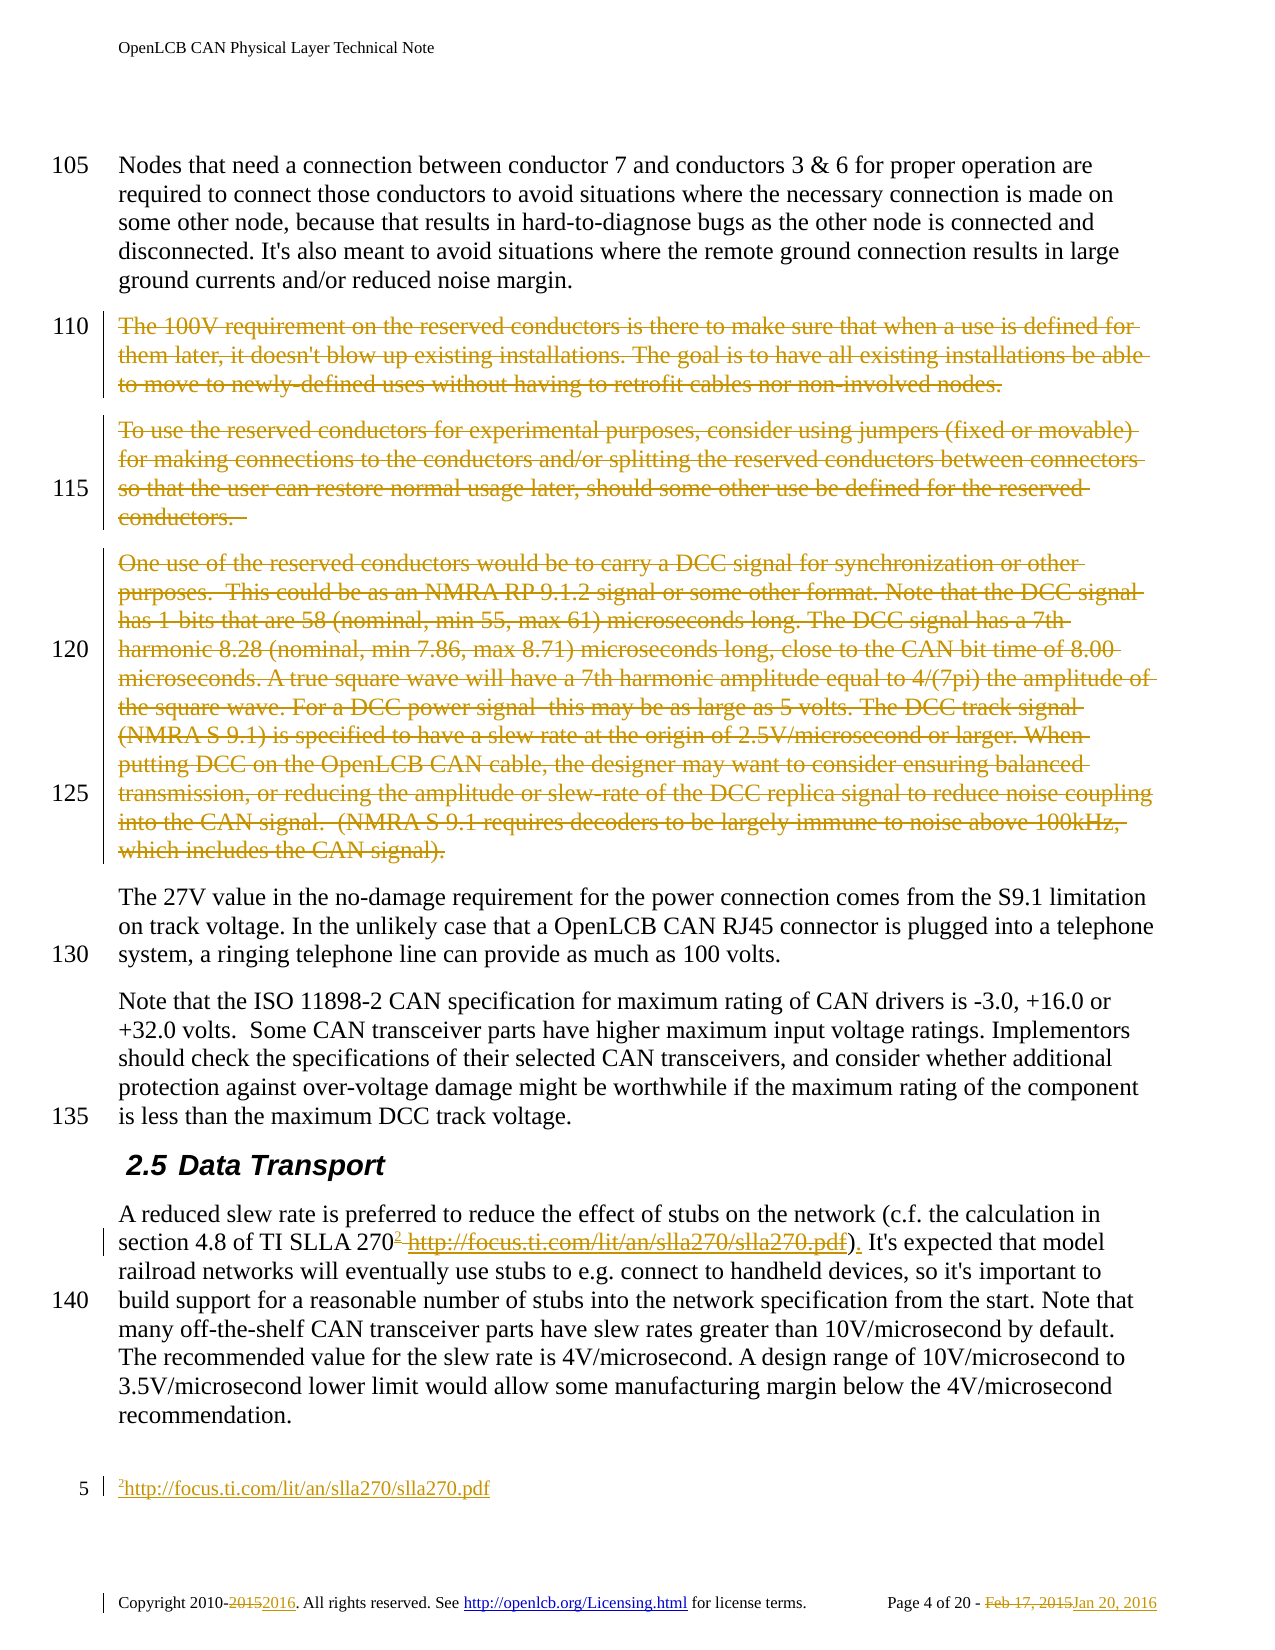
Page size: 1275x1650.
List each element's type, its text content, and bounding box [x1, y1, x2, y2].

text A reduced slew rate is preferred to reduce the effect of stubs on the network (c.f. the calculation in section 4.8 of TI SLLA 270). It's expected that model railroad networks will eventually use stubs to e.g. connect to handheld devices, so it's important to build support for a reasonable number of stubs into the network specification from the start. Note that many off-the-shelf CAN transceiver parts have slew rates greater than 10V/microsecond by default. The recommended value for the slew rate is 4V/microsecond. A design range of 10V/microsecond to 3.5V/microsecond lower limit would allow some manufacturing margin below the 4V/microsecond recommendation. [118, 1199, 1157, 1429]
text http://focus.ti.com/lit/an/slla270/slla270.pdf [118, 1476, 1157, 1500]
subtitle Data Transport [118, 1147, 1157, 1181]
text Note that the ISO 11898-2 CAN specification for maximum rating of CAN drivers is -3.0, +16.0 or +32.0 volts. Some CAN transceiver parts have higher maximum input voltage ratings. Implementors should check the specifications of their selected CAN transceivers, and consider whether additional protection against over-voltage damage might be worthwhile if the maximum rating of the component is less than the maximum DCC track voltage. [118, 986, 1157, 1130]
text The 27V value in the no-damage requirement for the power connection comes from the S9.1 limitation on track voltage. In the unlikely case that a OpenLCB CAN RJ45 connector is plugged into a telephone system, a ringing telephone line can provide as much as 100 volts. [118, 882, 1157, 968]
text Nodes that need a connection between conductor 7 and conductors 3 & 6 for proper operation are required to connect those conductors to avoid situations where the necessary connection is made on some other node, because that results in hard-to-diagnose bugs as the other node is connected and disconnected. It's also meant to avoid situations where the remote ground connection results in large ground currents and/or reduced noise margin. [118, 150, 1157, 294]
